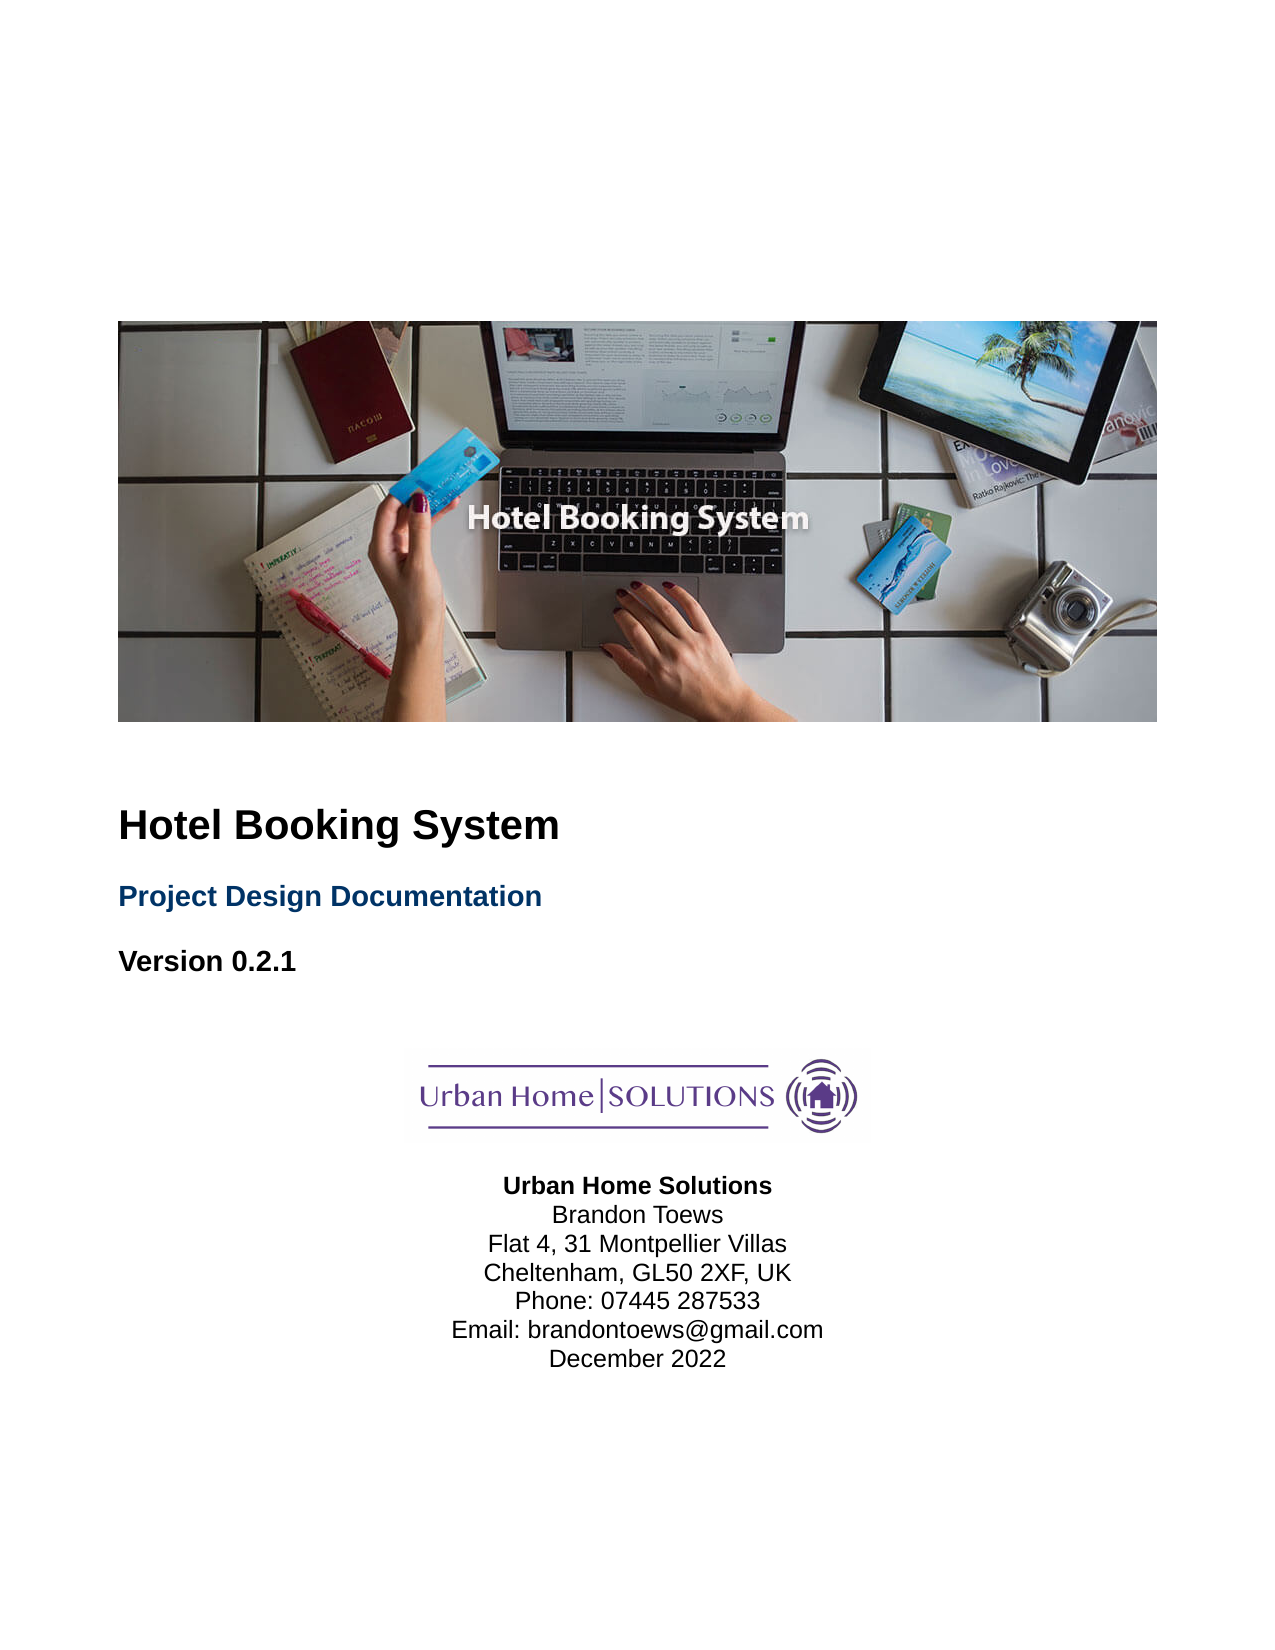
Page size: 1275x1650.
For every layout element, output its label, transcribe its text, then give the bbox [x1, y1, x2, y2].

title Hotel Booking System [118, 800, 1157, 848]
title Project Design Documentation [118, 879, 1157, 913]
text Email: brandontoews@gmail.com [118, 1315, 1157, 1344]
picture [403, 1048, 872, 1143]
text Cheltenham, GL50 2XF, UK [118, 1257, 1157, 1286]
title Version 0.2.1 [118, 944, 1157, 978]
text Phone: 07445 287533 [118, 1286, 1157, 1315]
text Flat 4, 31 Montpellier Villas [118, 1229, 1157, 1257]
picture [118, 321, 1157, 722]
text December 2022 [118, 1344, 1157, 1372]
text Urban Home Solutions [118, 1171, 1157, 1200]
text Brandon Toews [118, 1200, 1157, 1229]
